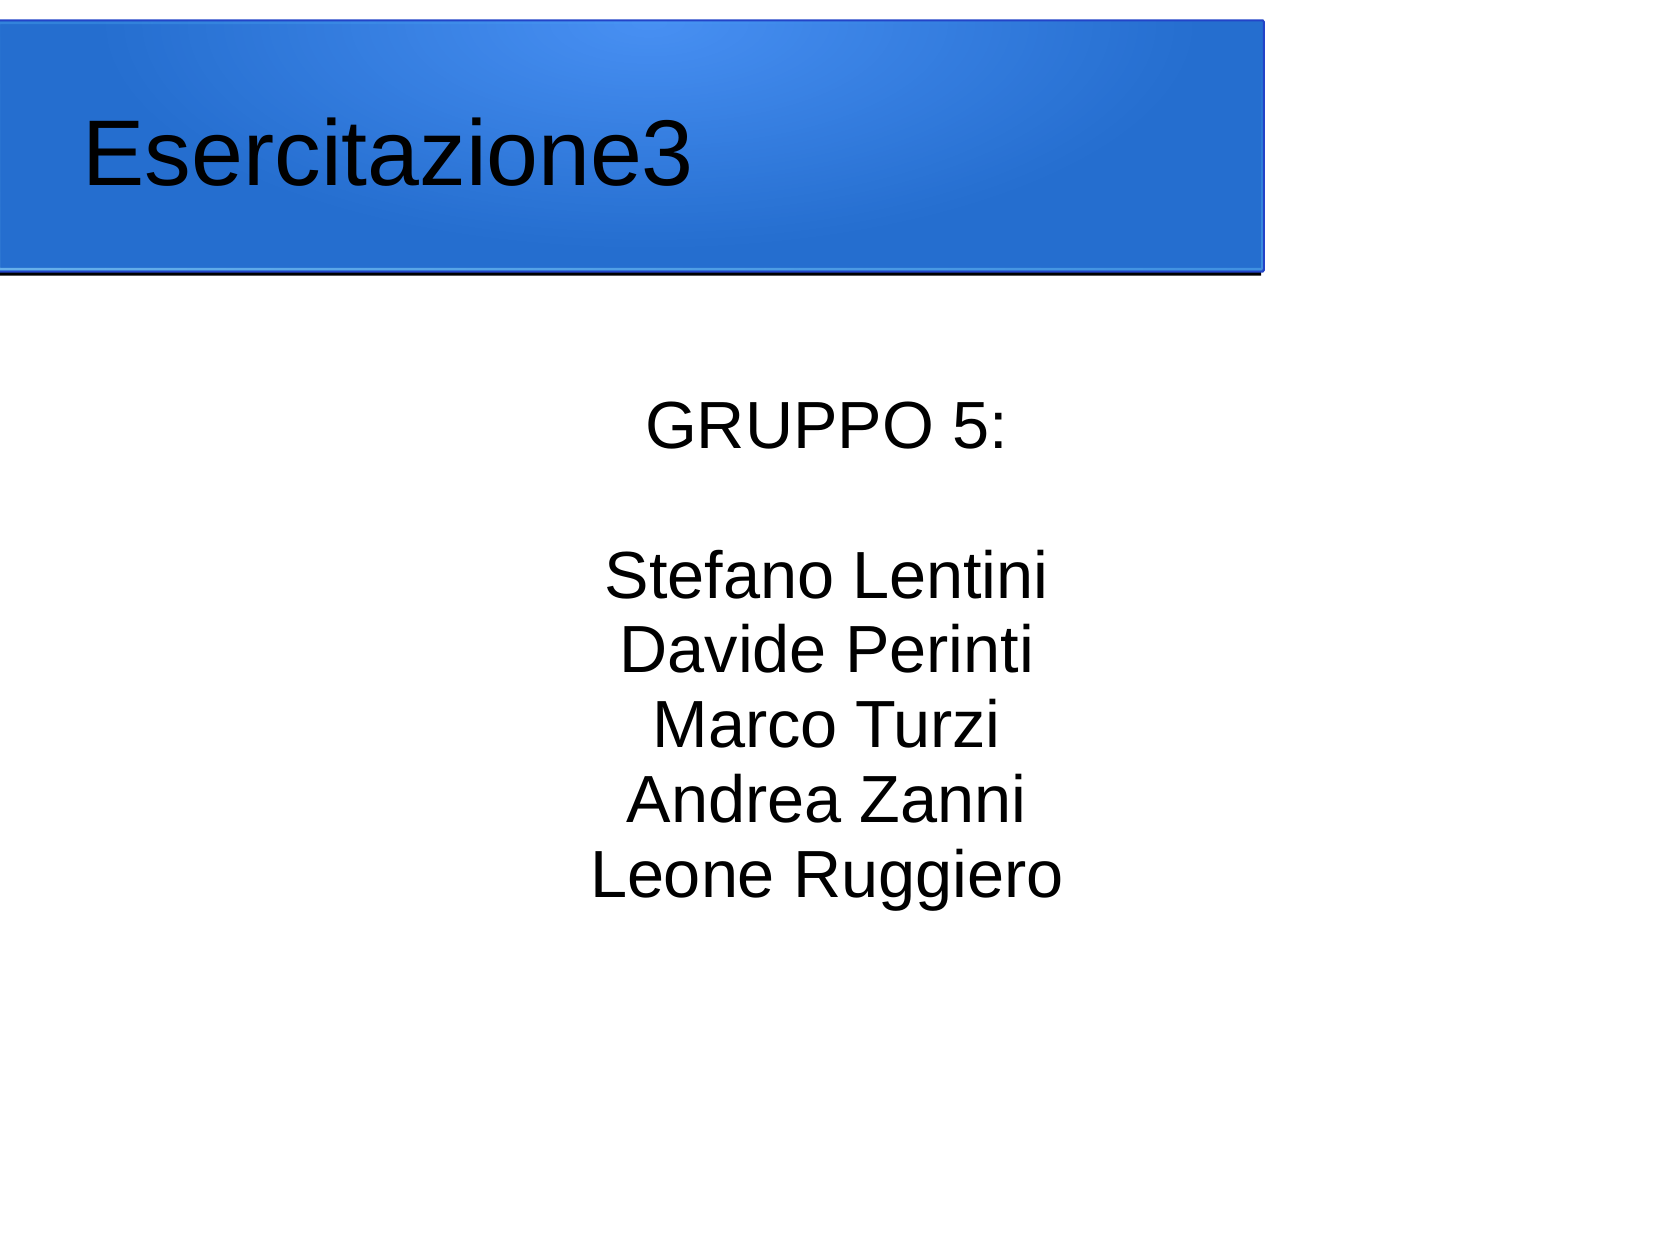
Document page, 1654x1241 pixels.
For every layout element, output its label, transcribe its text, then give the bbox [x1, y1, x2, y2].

subtitle GRUPPO 5: Stefano Lentini Davide Perinti Marco Turzi Andrea Zanni Leone Ruggiero [82, 290, 1571, 1010]
title Esercitazione3 [82, 49, 1571, 257]
